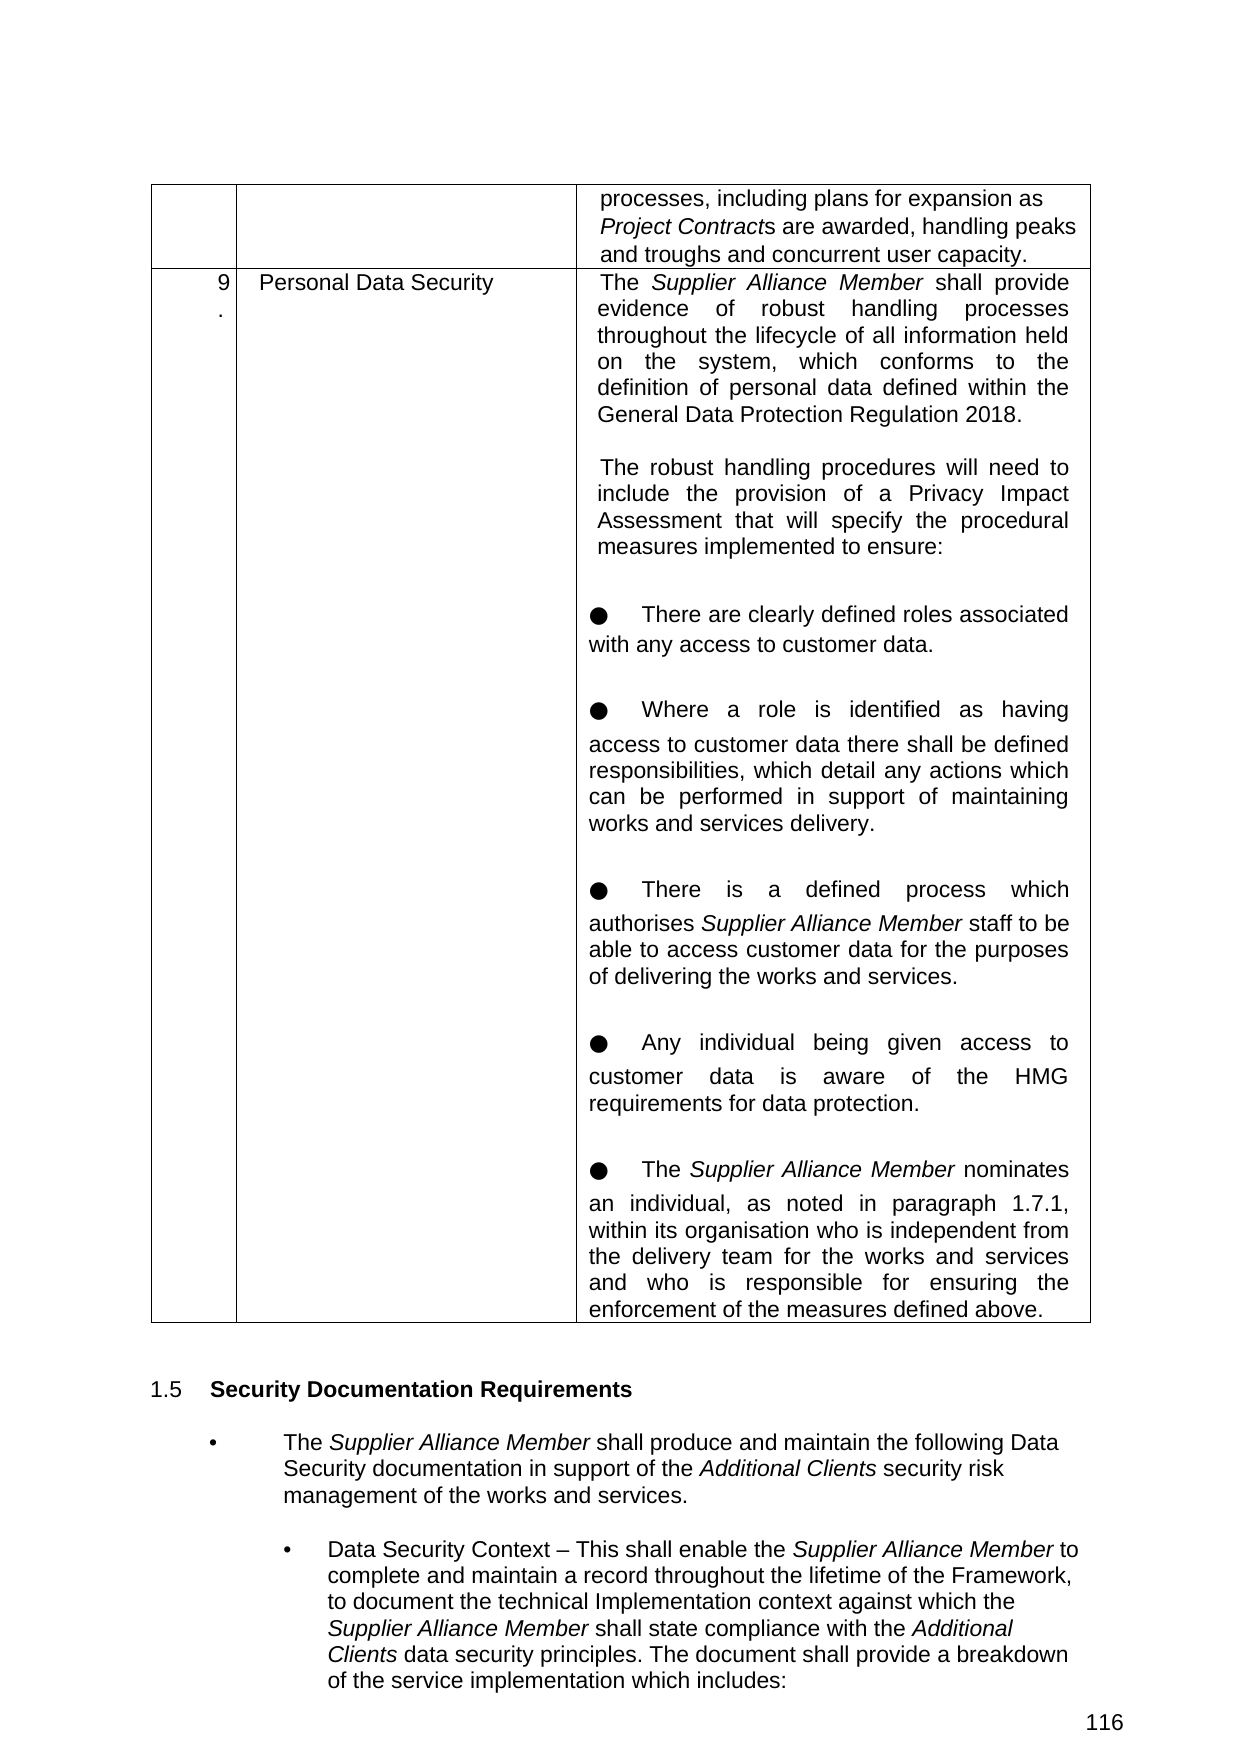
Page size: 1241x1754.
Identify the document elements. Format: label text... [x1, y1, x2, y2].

table_header [152, 185, 236, 268]
table_header processes, including plans for expansion as Project Contracts are awarded, handling peaks and troughs and concurrent user capacity. [577, 185, 1090, 268]
table_header [237, 185, 576, 268]
list Data Security Context – This shall enable the Supplier Alliance Member to complete and maintain a record throughout the lifetime of the Framework, to document the technical Implementation context against which the Supplier Alliance Member shall state compliance with the Additional Clients data security principles. The document shall provide a breakdown of the service implementation which includes: [283, 1536, 1089, 1694]
list Security Documentation Requirements [150, 1376, 1123, 1403]
list The Supplier Alliance Member shall produce and maintain the following Data Security documentation in support of the Additional Clients security risk management of the works and services. [209, 1429, 1059, 1508]
table_cell 9. [152, 269, 236, 1322]
table_cell The Supplier Alliance Member shall provide evidence of robust handling processes throughout the lifecycle of all information held on the system, which conforms to the definition of personal data defined within the General Data Protection Regulation 2018. The robust handling procedures will need to include the provision of a Privacy Impact Assessment that will specify the procedural measures implemented to ensure: There are clearly defined roles associated with any access to customer data. Where a role is identified as having access to customer data there shall be defined responsibilities, which detail any actions which can be performed in support of maintaining works and services delivery. There is a defined process which authorises Supplier Alliance Member staff to be able to access customer data for the purposes of delivering the works and services. Any individual being given access to customer data is aware of the HMG requirements for data protection. The Supplier Alliance Member nominates an individual, as noted in paragraph 1.7.1, within its organisation who is independent from the delivery team for the works and services and who is responsible for ensuring the enforcement of the measures defined above. [577, 269, 1090, 1322]
table_cell Personal Data Security [237, 269, 576, 1322]
